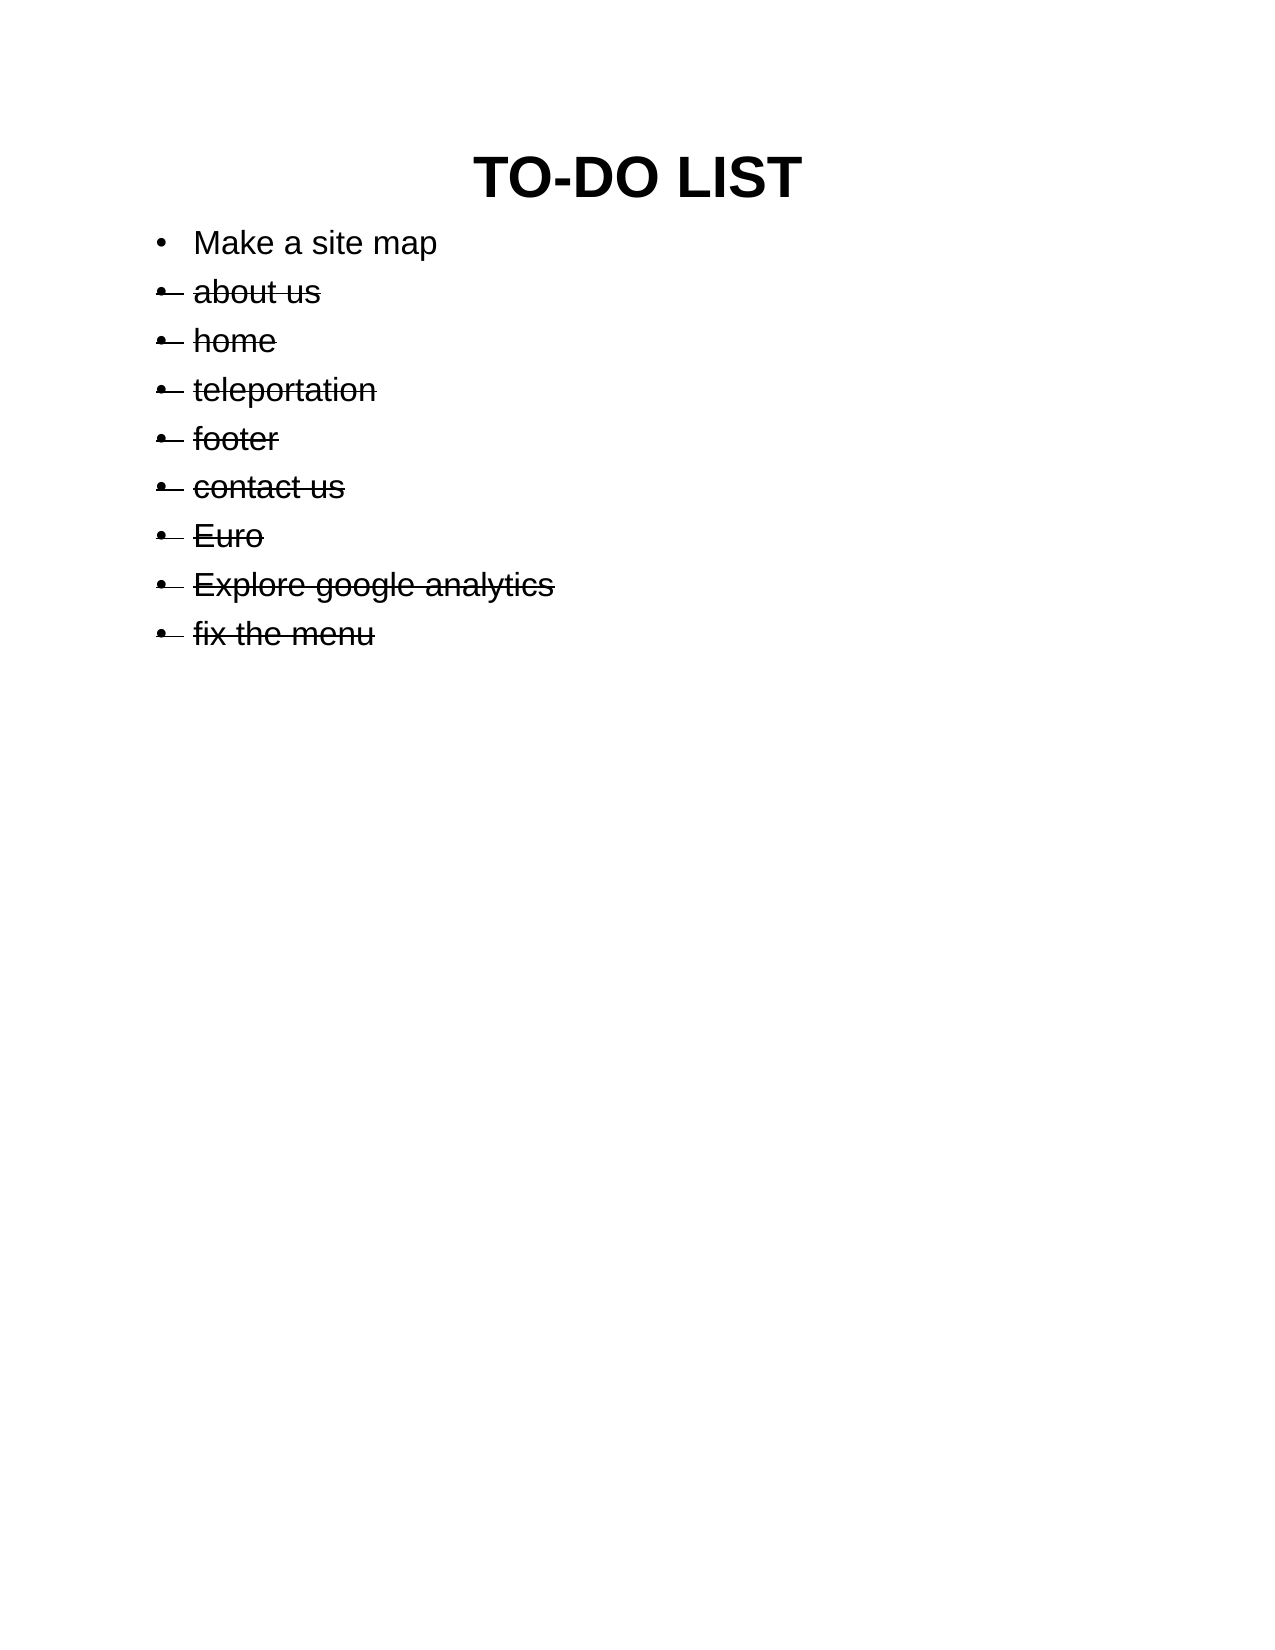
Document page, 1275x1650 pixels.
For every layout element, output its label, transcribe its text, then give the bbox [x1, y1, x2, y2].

title TO-DO LIST [118, 143, 1157, 210]
list home [156, 321, 1157, 359]
list footer [156, 418, 1157, 457]
list contact us [156, 467, 1157, 506]
list Make a site map [156, 223, 1157, 261]
list fix the menu [156, 614, 1157, 653]
list Euro [156, 516, 1157, 555]
list about us [156, 272, 1157, 310]
list Explore google analytics [156, 565, 1157, 604]
list teleportation [156, 369, 1157, 408]
